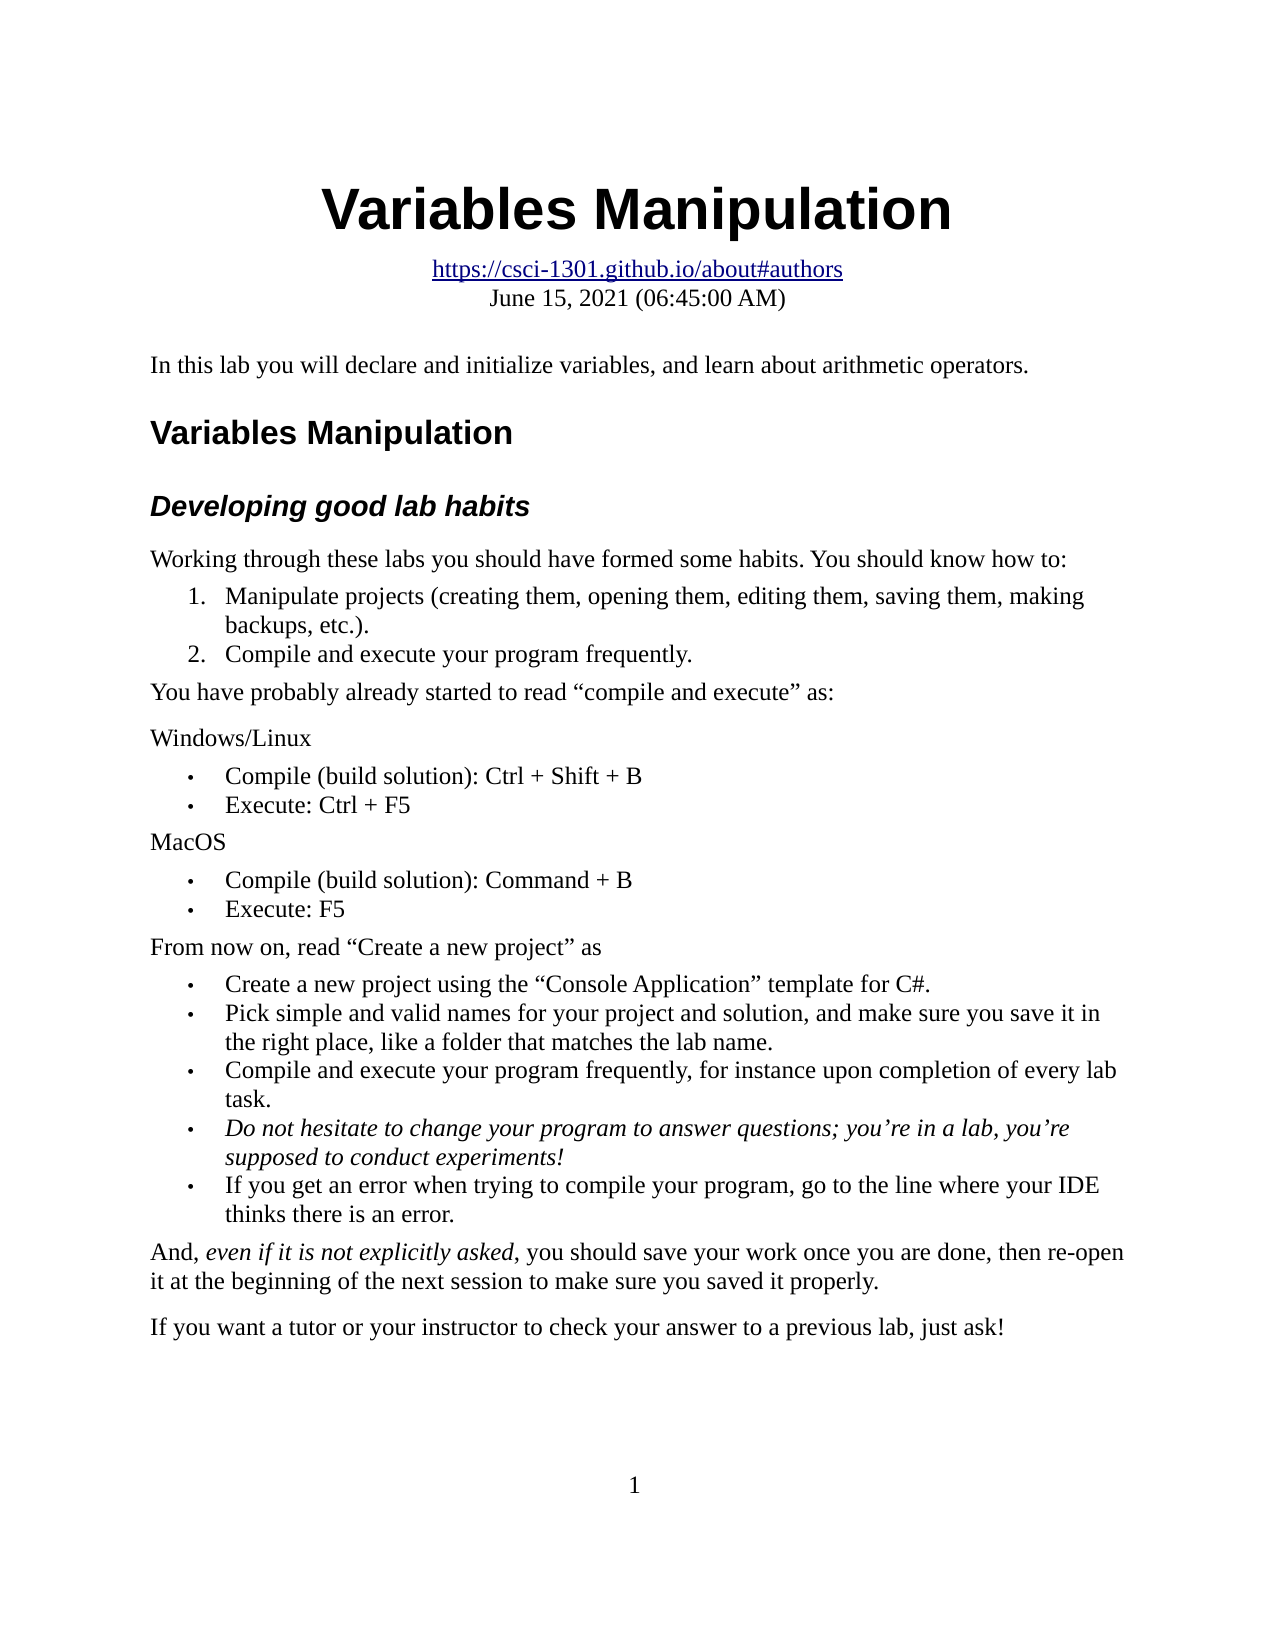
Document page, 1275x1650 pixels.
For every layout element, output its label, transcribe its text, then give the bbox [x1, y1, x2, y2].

list Compile and execute your program frequently, for instance upon completion of every lab task. [187, 1056, 1125, 1113]
text https://csci-1301.github.io/about#authors [150, 254, 1125, 283]
list Execute: F5 [187, 894, 1125, 923]
subtitle Variables Manipulation [150, 412, 1125, 451]
list Do not hesitate to change your program to answer questions; you’re in a lab, you’re supposed to conduct experiments! [187, 1113, 1125, 1171]
text Windows/Linux [150, 723, 1125, 752]
list Create a new project using the “Console Application” template for C#. [187, 969, 1125, 998]
text You have probably already started to read “compile and execute” as: [150, 677, 1125, 705]
list Execute: Ctrl + F5 [187, 790, 1125, 818]
text If you want a tutor or your instructor to check your answer to a previous lab, just ask! [150, 1312, 1125, 1341]
text In this lab you will declare and initialize variables, and learn about arithmetic operators. [150, 350, 1125, 378]
text Working through these labs you should have formed some habits. You should know how to: [150, 544, 1125, 572]
text And, even if it is not explicitly asked, you should save your work once you are done, then re-open it at the beginning of the next session to make sure you saved it properly. [150, 1237, 1125, 1294]
list Compile (build solution): Ctrl + Shift + B [187, 761, 1125, 790]
list Manipulate projects (creating them, opening them, editing them, saving them, making backups, etc.). [187, 581, 1125, 639]
list Pick simple and valid names for your project and solution, and make sure you save it in the right place, like a folder that matches the lab name. [187, 998, 1125, 1056]
title Variables Manipulation [150, 175, 1125, 242]
list Compile and execute your program frequently. [187, 639, 1125, 668]
text MacOS [150, 827, 1125, 856]
subtitle Developing good lab habits [150, 489, 1125, 522]
text June 15, 2021 (06:45:00 AM) [150, 283, 1125, 312]
list If you get an error when trying to compile your program, go to the line where your IDE thinks there is an error. [187, 1171, 1125, 1228]
list Compile (build solution): Command + B [187, 865, 1125, 894]
text From now on, read “Create a new project” as [150, 932, 1125, 960]
